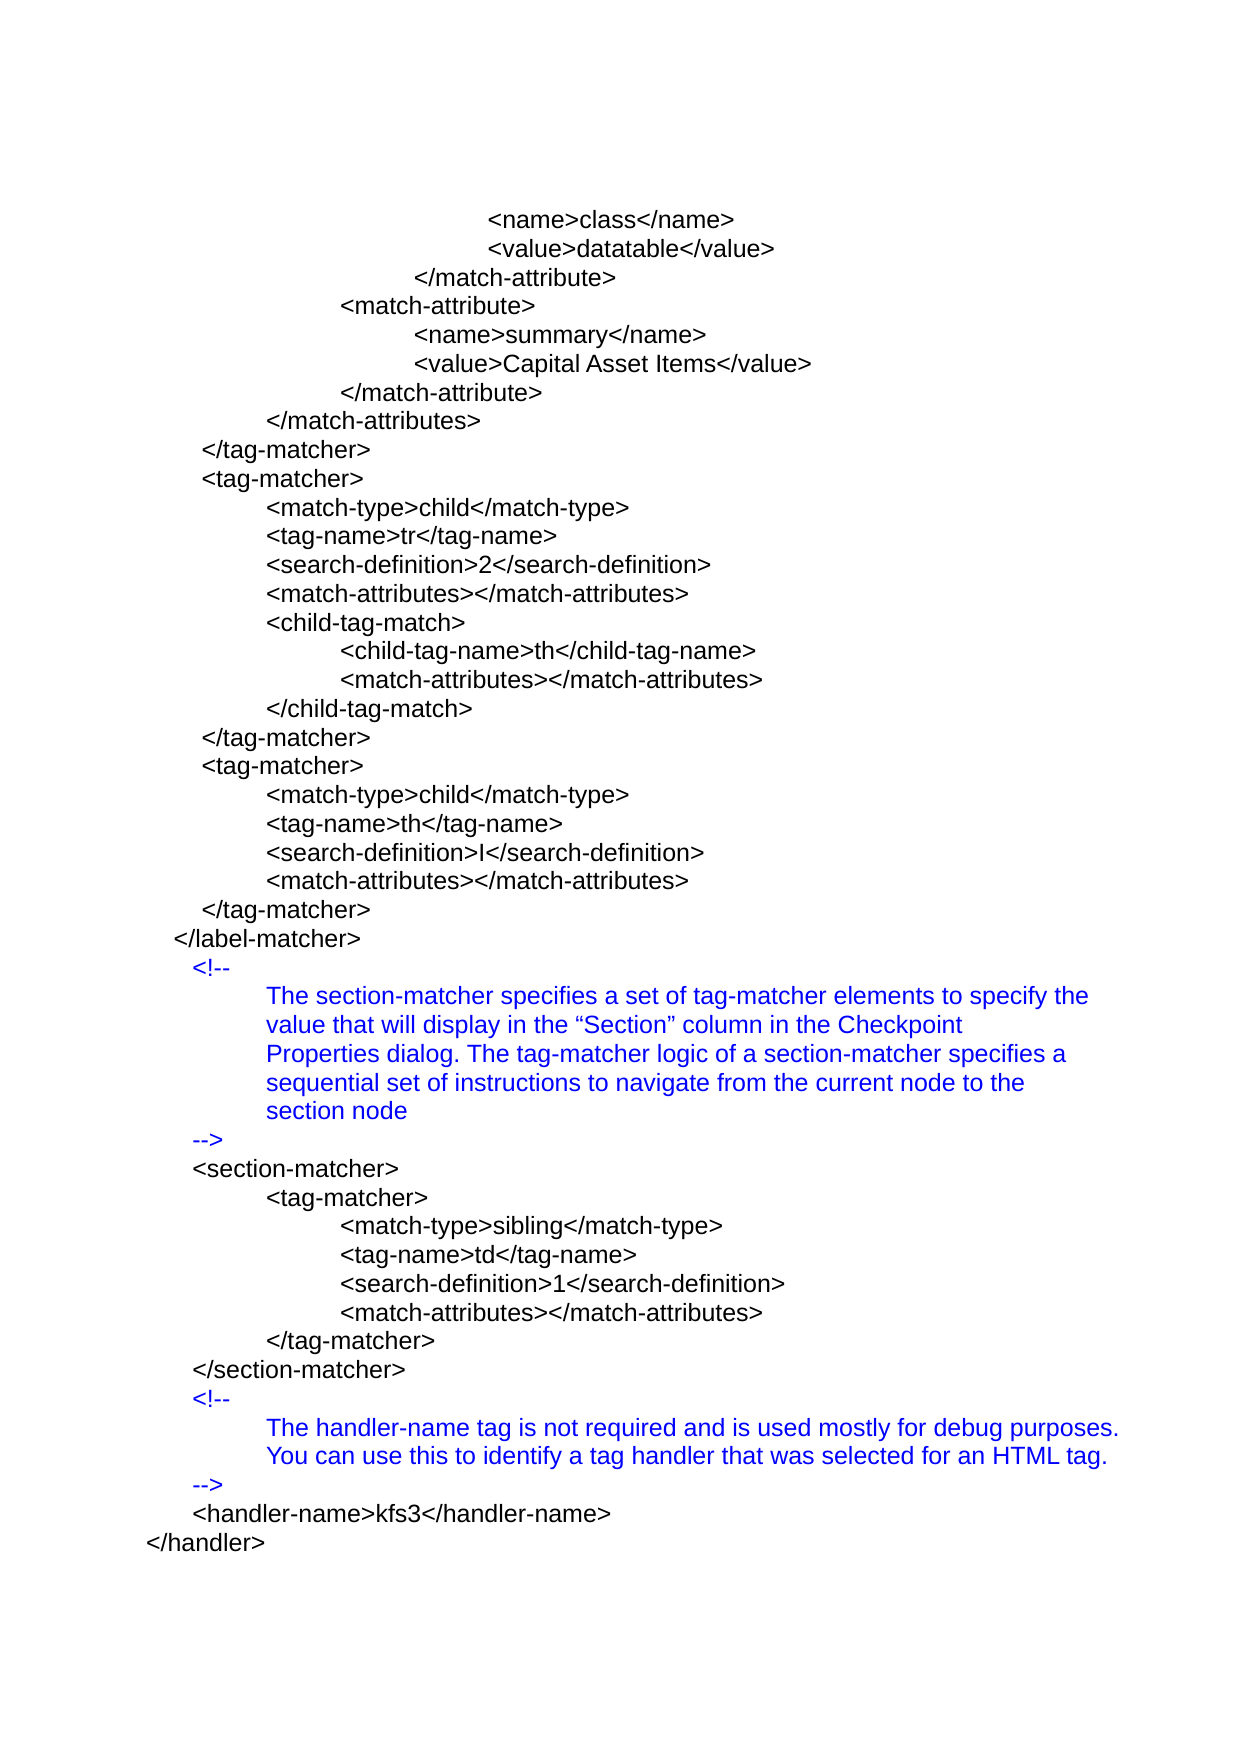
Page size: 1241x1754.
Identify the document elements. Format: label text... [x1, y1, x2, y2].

text <!-- [118, 953, 1122, 981]
text <match-attribute> [118, 291, 1122, 320]
text Properties dialog. The tag-matcher logic of a section-matcher specifies a sequential set of instructions to navigate from the current node to the [118, 1039, 1122, 1096]
text section node [118, 1096, 1122, 1125]
text <name>class</name> [118, 205, 1122, 234]
text <match-type>sibling</match-type> [118, 1211, 1122, 1240]
text <match-attributes></match-attributes> [118, 579, 1122, 608]
text </tag-matcher> [118, 1326, 1122, 1355]
text <value>Capital Asset Items</value> [118, 349, 1122, 378]
text <!-- [118, 1384, 1122, 1413]
text The section-matcher specifies a set of tag-matcher elements to specify the value that will display in the “Section” column in the Checkpoint [118, 981, 1122, 1039]
text The handler-name tag is not required and is used mostly for debug purposes. [118, 1413, 1122, 1441]
text </handler> [118, 1528, 1122, 1556]
text <name>summary</name> [118, 320, 1122, 349]
text </child-tag-match> [118, 694, 1122, 723]
text --> [118, 1470, 1122, 1499]
text <search-definition>2</search-definition> [118, 550, 1122, 579]
text <tag-name>tr</tag-name> [118, 521, 1122, 550]
text <tag-name>td</tag-name> [118, 1240, 1122, 1269]
text <tag-matcher> [118, 1183, 1122, 1211]
text <section-matcher> [118, 1154, 1122, 1183]
text <child-tag-name>th</child-tag-name> [118, 636, 1122, 665]
text <handler-name>kfs3</handler-name> [118, 1499, 1122, 1528]
text <match-type>child</match-type> [118, 493, 1122, 521]
text </tag-matcher> [118, 435, 1122, 464]
text --> [118, 1125, 1122, 1154]
text </match-attribute> [118, 378, 1122, 406]
text </match-attributes> [118, 406, 1122, 435]
text <tag-name>th</tag-name> [118, 809, 1122, 838]
text </match-attribute> [118, 263, 1122, 291]
text </tag-matcher> [118, 723, 1122, 751]
text <value>datatable</value> [118, 234, 1122, 263]
text <tag-matcher> [118, 464, 1122, 493]
text <search-definition>1</search-definition> [118, 1269, 1122, 1298]
text <match-attributes></match-attributes> [118, 665, 1122, 694]
text <tag-matcher> [118, 751, 1122, 780]
text You can use this to identify a tag handler that was selected for an HTML tag. [118, 1441, 1122, 1470]
text </tag-matcher> [118, 895, 1122, 924]
text </section-matcher> [118, 1355, 1122, 1384]
text </label-matcher> [118, 924, 1122, 953]
text <match-type>child</match-type> [118, 780, 1122, 809]
text <child-tag-match> [118, 608, 1122, 636]
text <match-attributes></match-attributes> [118, 866, 1122, 895]
text <match-attributes></match-attributes> [118, 1298, 1122, 1326]
text <search-definition>I</search-definition> [118, 838, 1122, 866]
